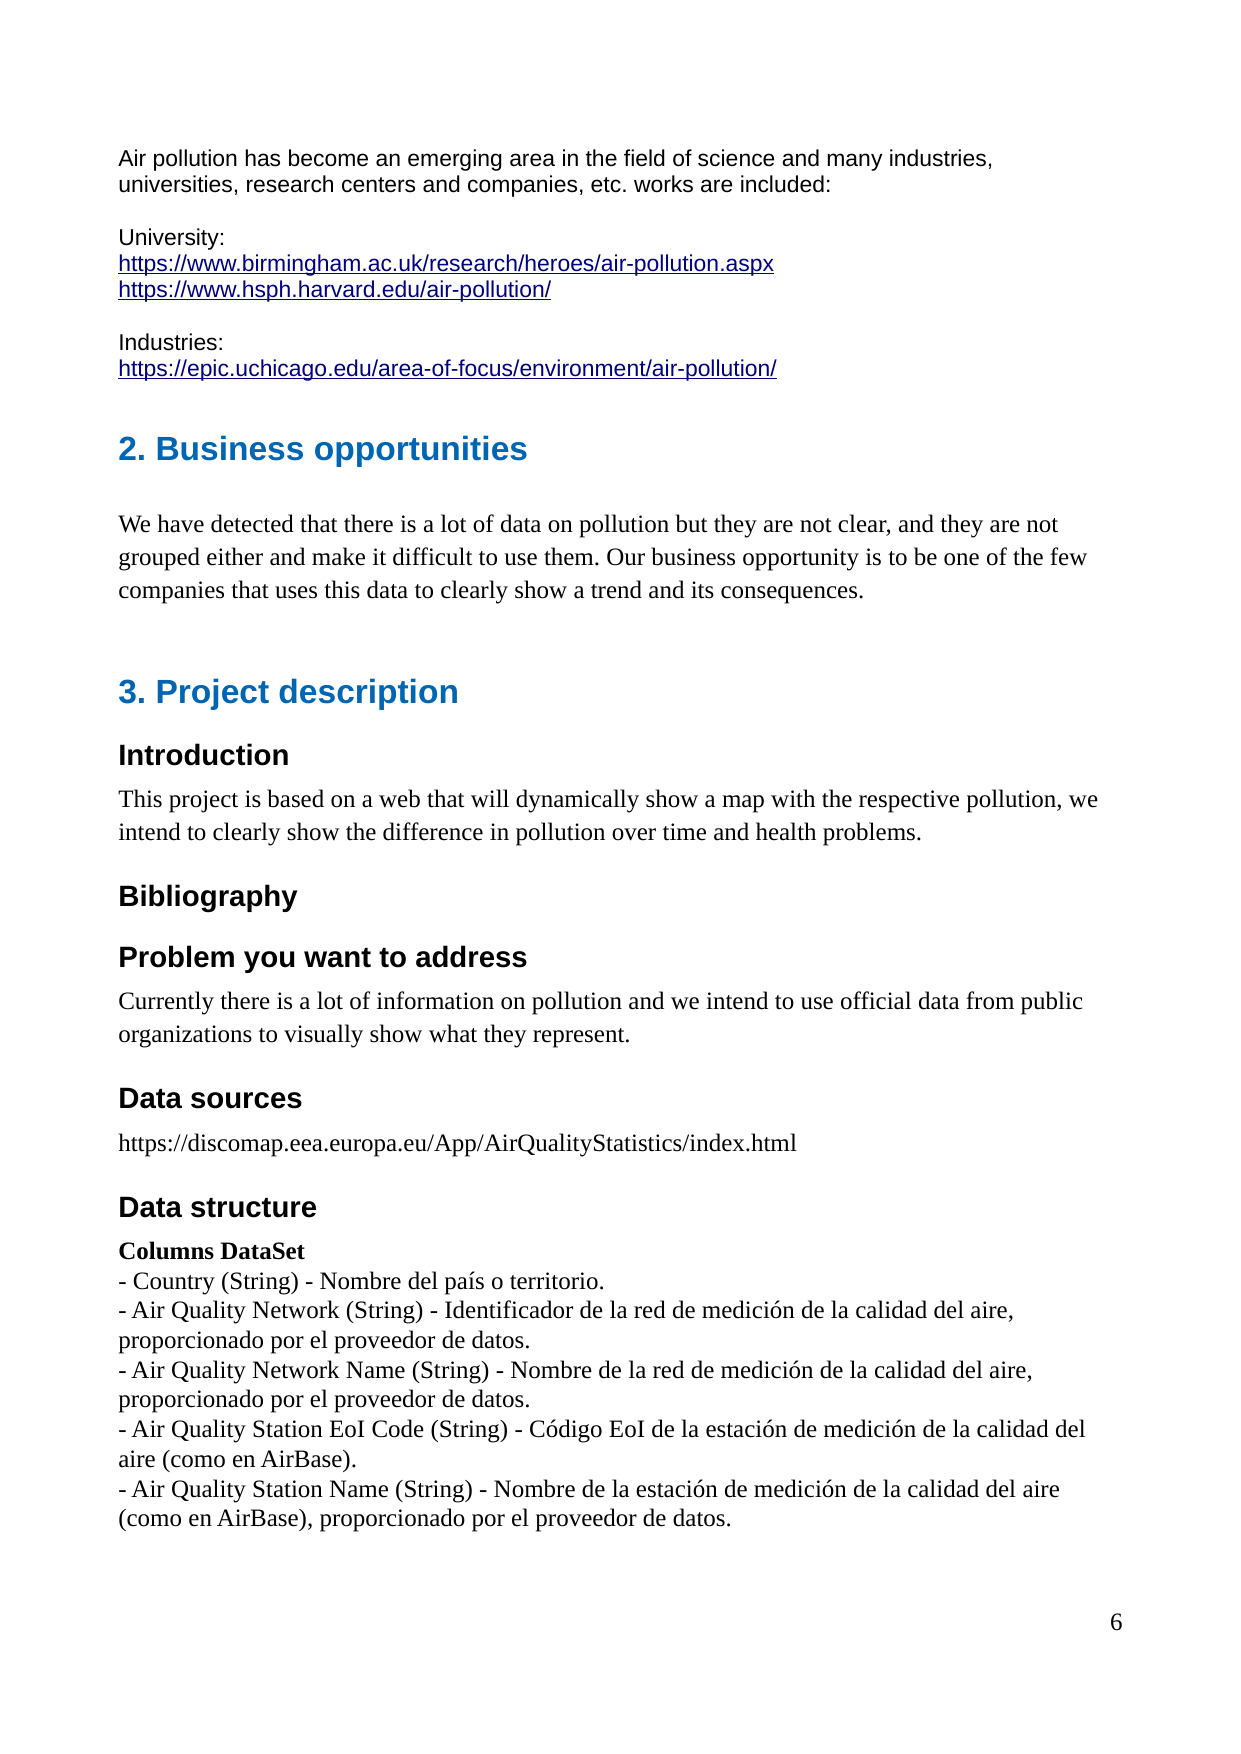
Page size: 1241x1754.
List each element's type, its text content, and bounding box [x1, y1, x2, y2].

subtitle Introduction [118, 738, 1122, 771]
text - Air Quality Network Name (String) - Nombre de la red de medición de la calidad del aire, proporcionado por el proveedor de datos. [118, 1354, 1122, 1413]
text - Air Quality Station EoI Code (String) - Código EoI de la estación de medición de la calidad del aire (como en AirBase). [118, 1413, 1122, 1473]
text This project is based on a web that will dynamically show a map with the respective pollution, we intend to clearly show the difference in pollution over time and health problems. [118, 784, 1122, 846]
subtitle Data structure [118, 1190, 1122, 1224]
text https://epic.uchicago.edu/area-of-focus/environment/air-pollution/ [118, 355, 1122, 382]
text - Air Quality Station Name (String) - Nombre de la estación de medición de la calidad del aire (como en AirBase), proporcionado por el proveedor de datos. [118, 1473, 1122, 1532]
text https://www.hsph.harvard.edu/air-pollution/ [118, 276, 1122, 303]
text We have detected that there is a lot of data on pollution but they are not clear, and they are not grouped either and make it difficult to use them. Our business opportunity is to be one of the few companies that uses this data to clearly show a trend and its consequences. [118, 509, 1122, 603]
subtitle 2. Business opportunities [118, 429, 1122, 467]
text universities, research centers and companies, etc. works are included: [118, 171, 1122, 197]
subtitle Bibliography [118, 879, 1122, 913]
text https://discomap.eea.europa.eu/App/AirQualityStatistics/index.html [118, 1128, 1122, 1156]
text https://www.birmingham.ac.uk/research/heroes/air-pollution.aspx [118, 250, 1122, 276]
text University: [118, 223, 1122, 250]
subtitle 3. Project description [118, 672, 1122, 711]
text Columns DataSet [118, 1236, 1122, 1265]
text Currently there is a lot of information on pollution and we intend to use official data from public organizations to visually show what they represent. [118, 986, 1122, 1048]
text Air pollution has become an emerging area in the field of science and many industries, [118, 144, 1122, 171]
text Industries: [118, 329, 1122, 355]
subtitle Problem you want to address [118, 940, 1122, 974]
text - Country (String) - Nombre del país o territorio. [118, 1265, 1122, 1294]
subtitle Data sources [118, 1081, 1122, 1115]
text - Air Quality Network (String) - Identificador de la red de medición de la calidad del aire, proporcionado por el proveedor de datos. [118, 1294, 1122, 1354]
